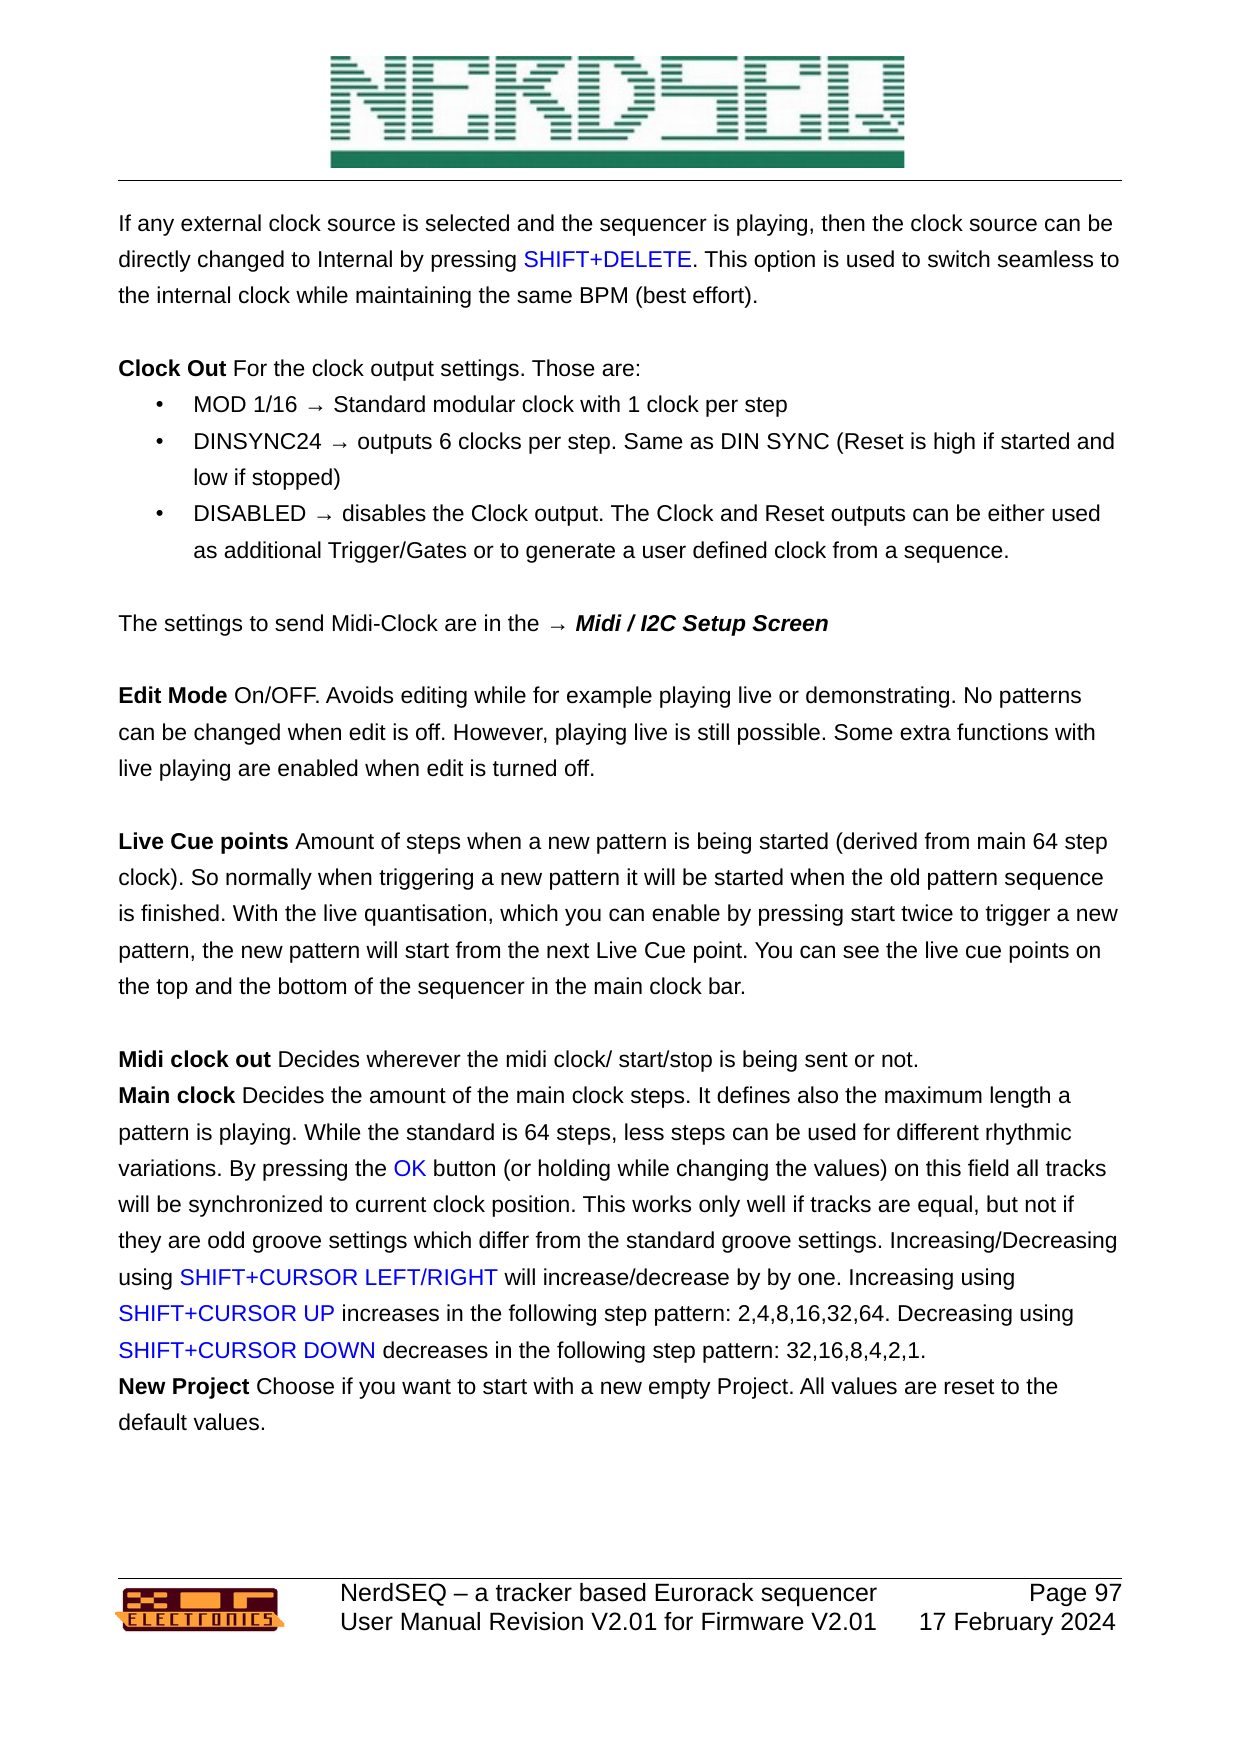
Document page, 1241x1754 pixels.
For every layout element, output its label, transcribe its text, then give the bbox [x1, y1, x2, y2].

picture [115, 1584, 285, 1634]
text Edit Mode On/OFF. Avoids editing while for example playing live or demonstrating. No patterns can be changed when edit is off. However, playing live is still possible. Some extra functions with live playing are enabled when edit is turned off. [118, 682, 1122, 781]
text Live Cue points Amount of steps when a new pattern is being started (derived from main 64 step clock). So normally when triggering a new pattern it will be started when the old pattern sequence is finished. With the live quantisation, which you can enable by pressing start twice to trigger a new pattern, the new pattern will start from the next Live Cue point. You can see the live cue points on the top and the bottom of the sequencer in the main clock bar. [118, 828, 1122, 999]
list DINSYNC24 → outputs 6 clocks per step. Same as DIN SYNC (Reset is high if started and low if stopped) [156, 428, 1122, 490]
list DISABLED → disables the Clock output. The Clock and Reset outputs can be either used as additional Trigger/Gates or to generate a user defined clock from a sequence. [156, 500, 1122, 563]
text New Project Choose if you want to start with a new empty Project. All values are reset to the default values. [118, 1373, 1122, 1436]
text Midi clock out Decides wherever the midi clock/ start/stop is being sent or not. [118, 1046, 1122, 1072]
picture [330, 56, 905, 168]
text Clock Out For the clock output settings. Those are: [118, 355, 1122, 381]
list MOD 1/16 → Standard modular clock with 1 clock per step [156, 391, 1122, 418]
text The settings to send Midi-Clock are in the → Midi / I2C Setup Screen [118, 609, 1122, 636]
text If any external clock source is selected and the sequencer is playing, then the clock source can be directly changed to Internal by pressing SHIFT+DELETE. This option is used to switch seamless to the internal clock while maintaining the same BPM (best effort). [118, 209, 1122, 309]
text Main clock Decides the amount of the main clock steps. It defines also the maximum length a pattern is playing. While the standard is 64 steps, less steps can be used for different rhythmic variations. By pressing the OK button (or holding while changing the values) on this field all tracks will be synchronized to current clock position. This works only well if tracks are equal, but not if they are odd groove settings which differ from the standard groove settings. Increasing/Decreasing using SHIFT+CURSOR LEFT/RIGHT will increase/decrease by by one. Increasing using SHIFT+CURSOR UP increases in the following step pattern: 2,4,8,16,32,64. Decreasing using SHIFT+CURSOR DOWN decreases in the following step pattern: 32,16,8,4,2,1. [118, 1082, 1122, 1363]
